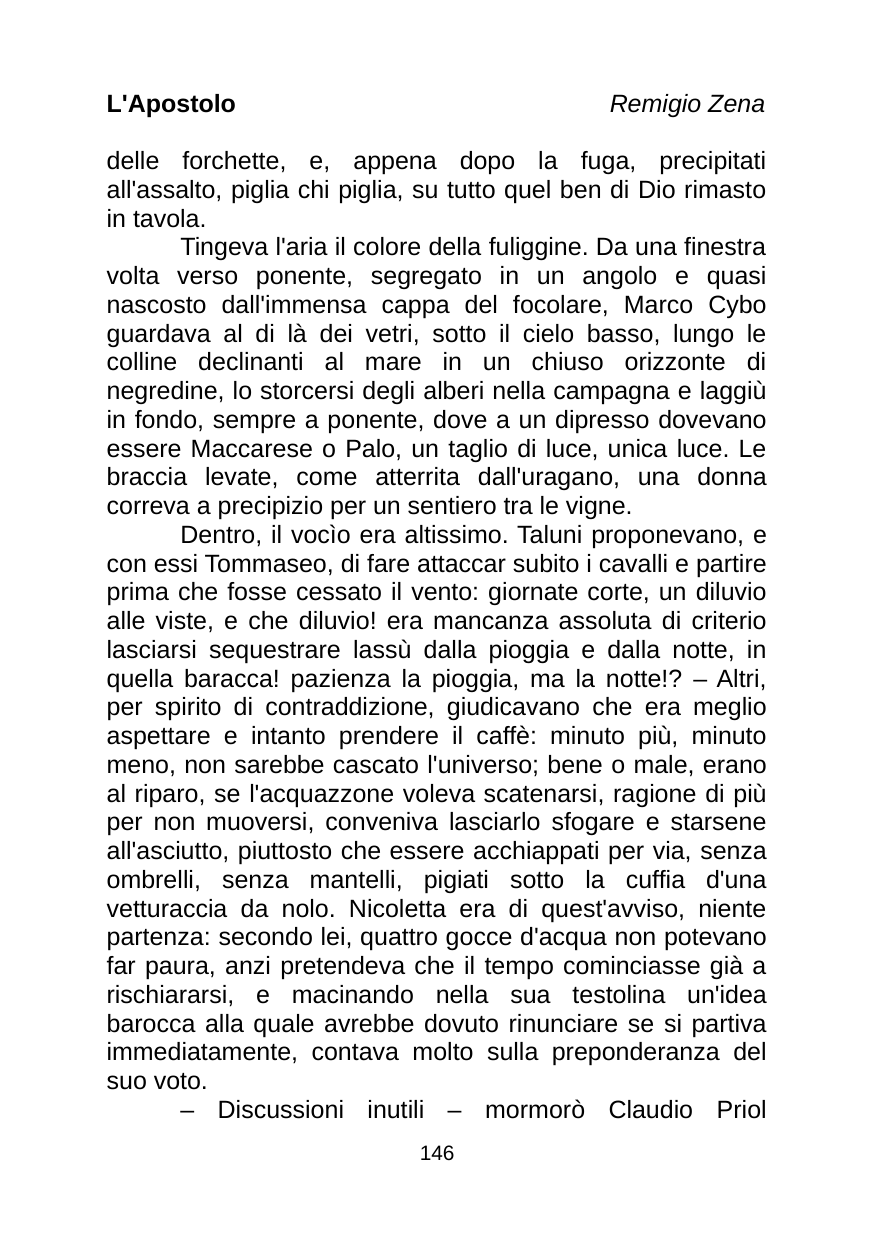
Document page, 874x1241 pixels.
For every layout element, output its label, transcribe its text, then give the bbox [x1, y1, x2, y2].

text – Discussioni inutili – mormorò Claudio Priol [106, 1095, 768, 1124]
text delle forchette, e, appena dopo la fuga, precipitati all'assalto, piglia chi piglia, su tutto quel ben di Dio rimasto in tavola. [106, 146, 768, 232]
text Dentro, il vocìo era altissimo. Taluni proponevano, e con essi Tommaseo, di fare attaccar subito i cavalli e partire prima che fosse cessato il vento: giornate corte, un diluvio alle viste, e che diluvio! era mancanza assoluta di criterio lasciarsi sequestrare lassù dalla pioggia e dalla notte, in quella baracca! pazienza la pioggia, ma la notte!? – Altri, per spirito di contraddizione, giudicavano che era meglio aspettare e intanto prendere il caffè: minuto più, minuto meno, non sarebbe cascato l'universo; bene o male, erano al riparo, se l'acquazzone voleva scatenarsi, ragione di più per non muoversi, conveniva lasciarlo sfogare e starsene all'asciutto, piuttosto che essere acchiappati per via, senza ombrelli, senza mantelli, pigiati sotto la cuffia d'una vetturaccia da nolo. Nicoletta era di quest'avviso, niente partenza: secondo lei, quattro gocce d'acqua non potevano far paura, anzi pretendeva che il tempo cominciasse già a rischiararsi, e macinando nella sua testolina un'idea barocca alla quale avrebbe dovuto rinunciare se si partiva immediatamente, contava molto sulla preponderanza del suo voto. [106, 520, 768, 1095]
text Tingeva l'aria il colore della fuliggine. Da una finestra volta verso ponente, segregato in un angolo e quasi nascosto dall'immensa cappa del focolare, Marco Cybo guardava al di là dei vetri, sotto il cielo basso, lungo le colline declinanti al mare in un chiuso orizzonte di negredine, lo storcersi degli alberi nella campagna e laggiù in fondo, sempre a ponente, dove a un dipresso dovevano essere Maccarese o Palo, un taglio di luce, unica luce. Le braccia levate, come atterrita dall'uragano, una donna correva a precipizio per un sentiero tra le vigne. [106, 232, 768, 520]
